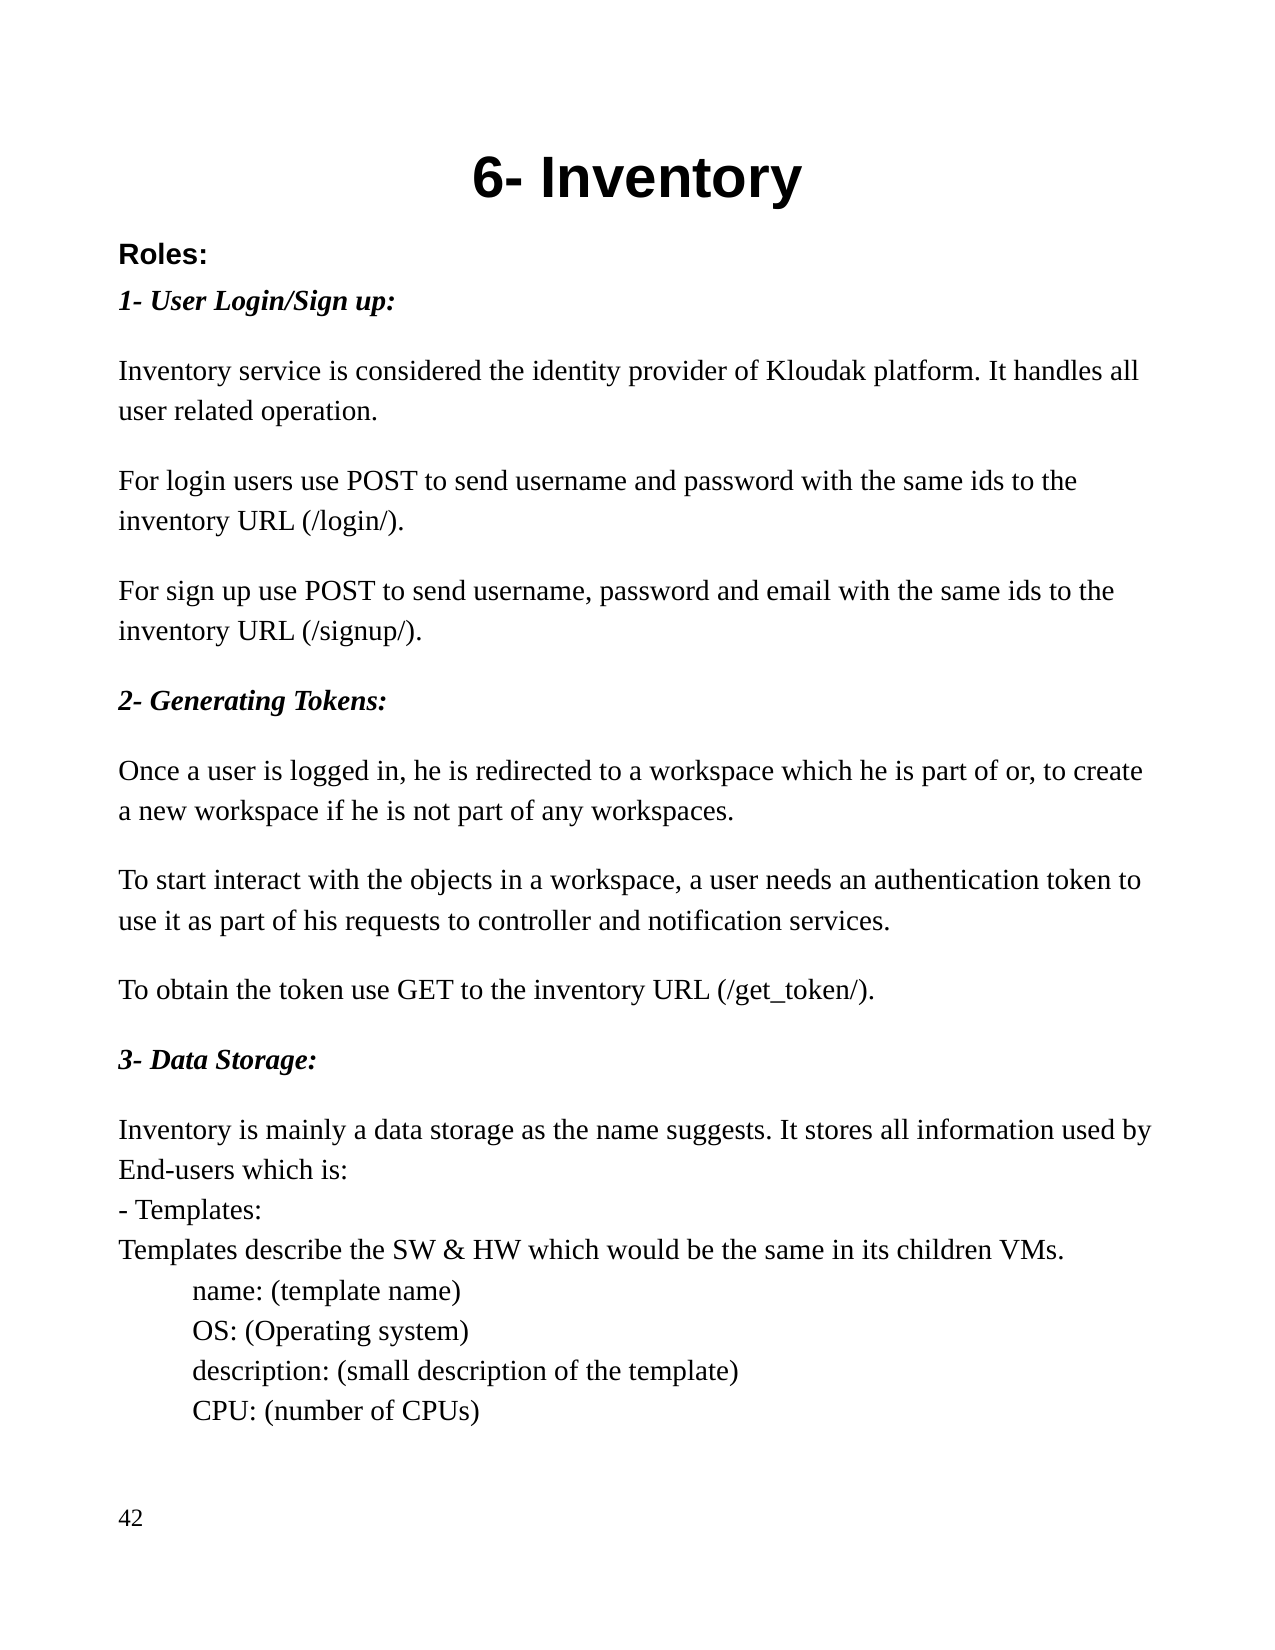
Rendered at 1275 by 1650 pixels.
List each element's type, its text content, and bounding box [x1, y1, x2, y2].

title 6- Inventory [118, 143, 1157, 210]
text Inventory service is considered the identity provider of Kloudak platform. It handles all user related operation. [118, 353, 1157, 427]
text Inventory is mainly a data storage as the name suggests. It stores all information used by End-users which is: - Templates: Templates describe the SW & HW which would be the same in its children VMs. name: (template name) OS: (Operating system) description: (small description of the template) CPU: (number of CPUs) [118, 1112, 1157, 1467]
text 1- User Login/Sign up: [118, 283, 1157, 317]
subtitle Roles: [118, 237, 1157, 271]
text 3- Data Storage: [118, 1042, 1157, 1076]
text 2- Generating Tokens: [118, 683, 1157, 716]
text For login users use POST to send username and password with the same ids to the inventory URL (/login/). [118, 463, 1157, 537]
text To start interact with the objects in a workspace, a user needs an authentication token to use it as part of his requests to controller and notification services. [118, 862, 1157, 936]
text Once a user is logged in, he is redirected to a workspace which he is part of or, to create a new workspace if he is not part of any workspaces. [118, 753, 1157, 826]
text For sign up use POST to send username, password and email with the same ids to the inventory URL (/signup/). [118, 573, 1157, 647]
text To obtain the token use GET to the inventory URL (/get_token/). [118, 972, 1157, 1006]
